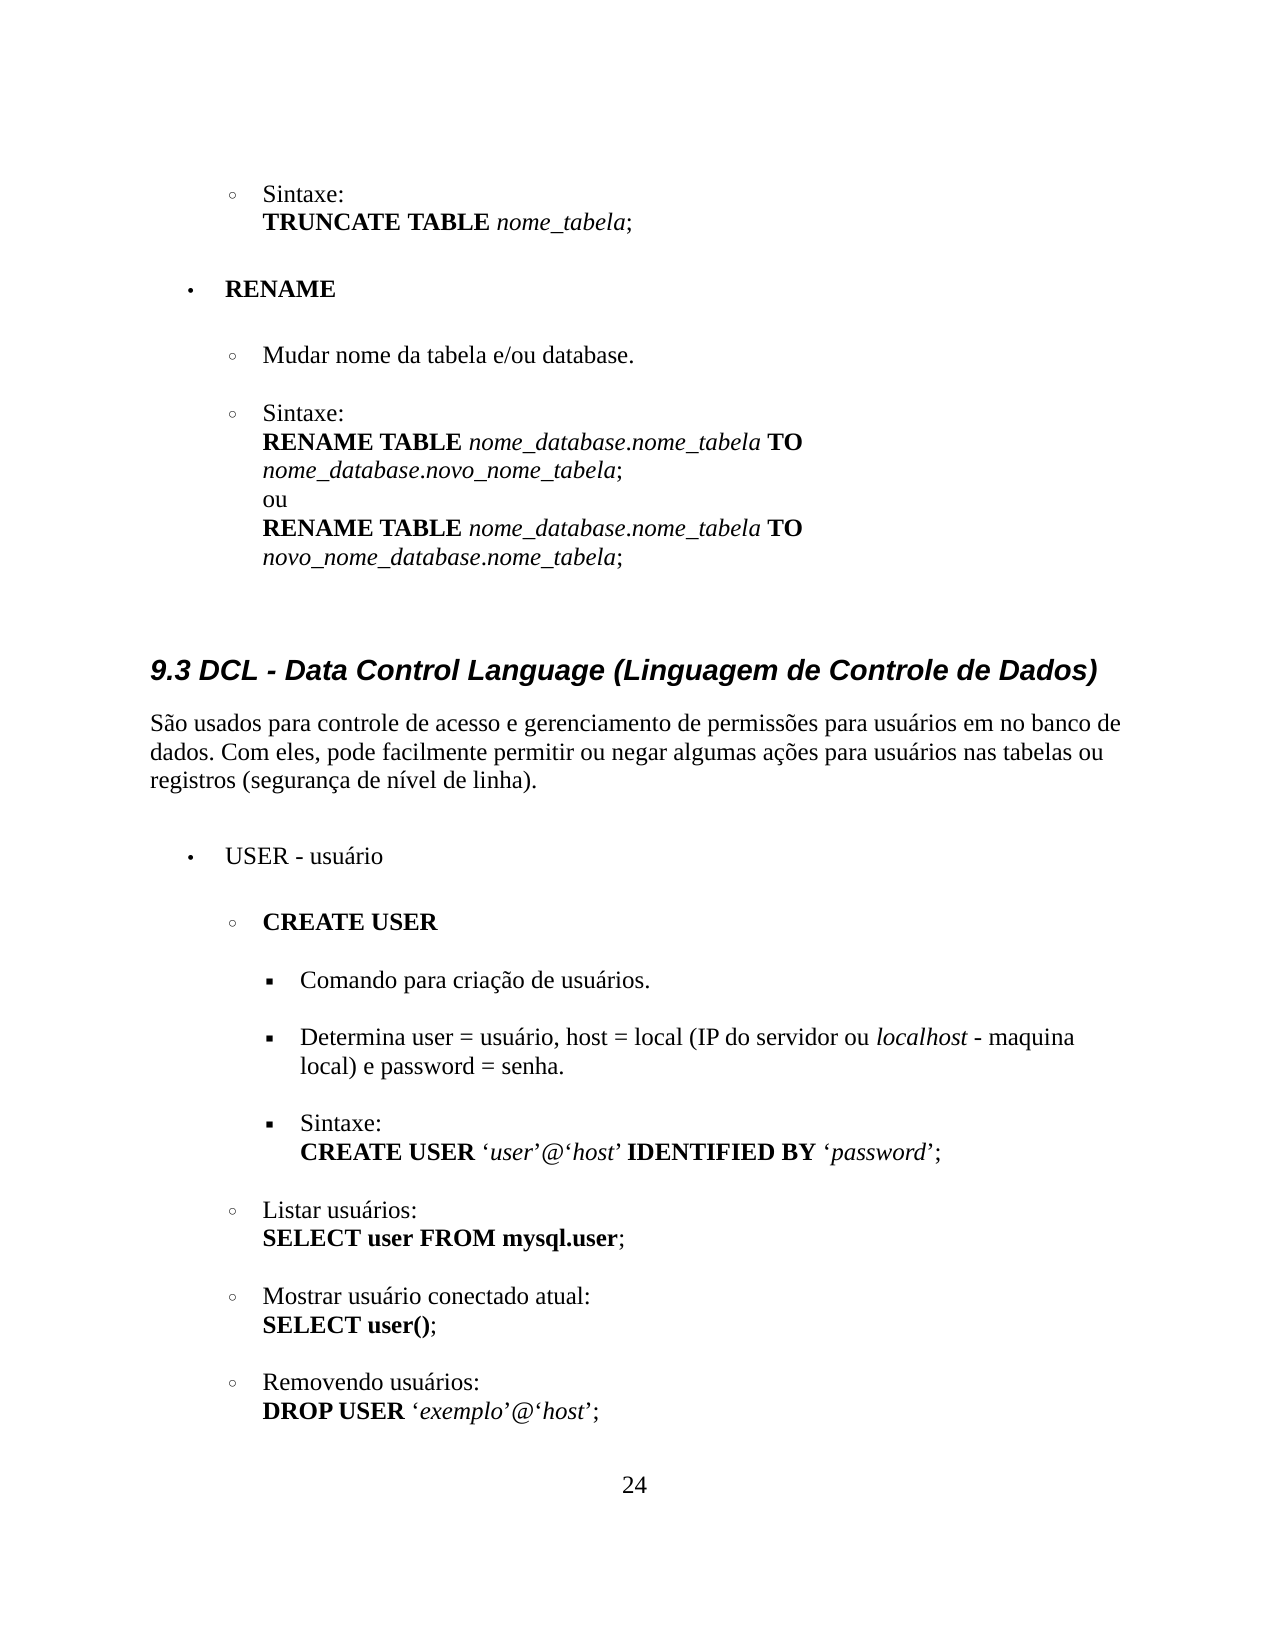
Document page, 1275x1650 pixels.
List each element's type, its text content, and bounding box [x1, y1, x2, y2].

list Sintaxe: TRUNCATE TABLE nome_tabela; [225, 179, 1125, 265]
list Mostrar usuário conectado atual: SELECT user(); [225, 1281, 1125, 1367]
list Listar usuários: SELECT user FROM mysql.user; [225, 1195, 1125, 1281]
list Determina user = usuário, host = local (IP do servidor ou localhost - maquina local) e password = senha. [262, 1022, 1125, 1108]
list Sintaxe: CREATE USER ‘user’@‘host’ IDENTIFIED BY ‘password’; [262, 1108, 1125, 1195]
text São usados para controle de acesso e gerenciamento de permissões para usuários em no banco de dados. Com eles, pode facilmente permitir ou negar algumas ações para usuários nas tabelas ou registros (segurança de nível de linha). [150, 708, 1125, 823]
list Removendo usuários: DROP USER ‘exemplo’@‘host’; [225, 1367, 1125, 1425]
list Mudar nome da tabela e/ou database. [225, 340, 1125, 398]
list USER - usuário [187, 841, 1125, 898]
list Comando para criação de usuários. [262, 965, 1125, 1022]
list Sintaxe: RENAME TABLE nome_database.nome_tabela TO nome_database.novo_nome_tabela; ou RENAME TABLE nome_database.nome_tabela TO novo_nome_database.nome_tabela; [225, 398, 1125, 599]
list [225, 150, 1125, 179]
subtitle 9.3 DCL - Data Control Language (Linguagem de Controle de Dados) [150, 653, 1125, 686]
list CREATE USER [225, 907, 1125, 965]
list RENAME [187, 274, 1125, 331]
